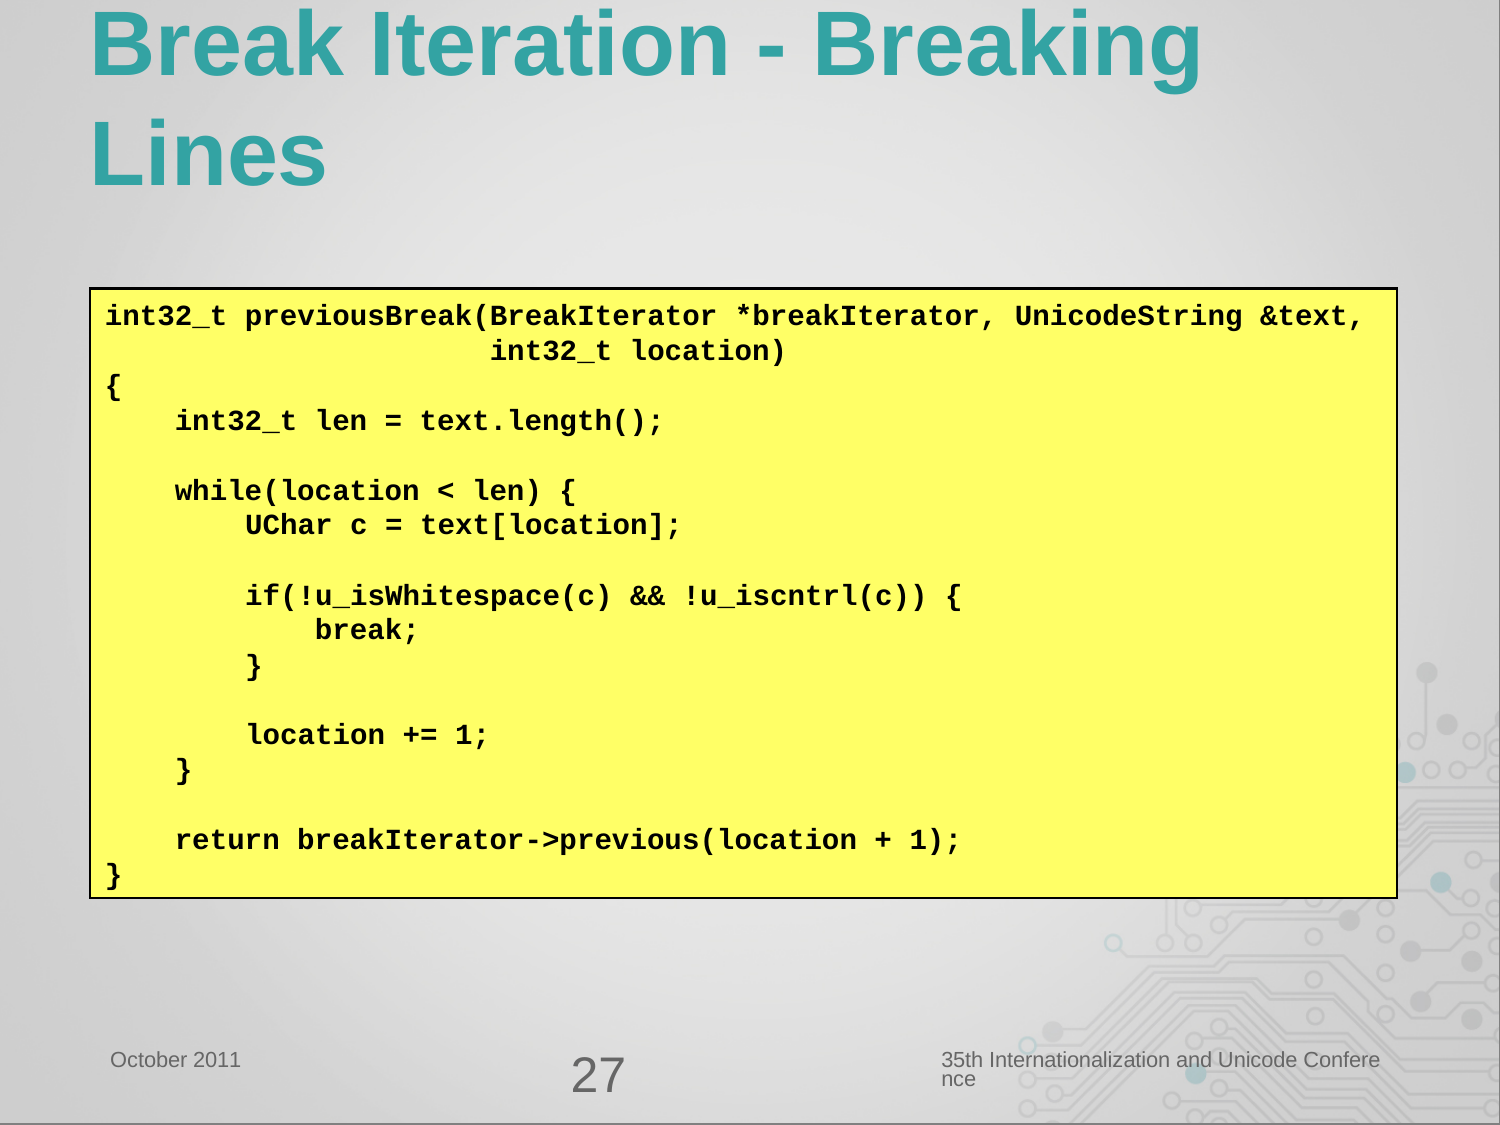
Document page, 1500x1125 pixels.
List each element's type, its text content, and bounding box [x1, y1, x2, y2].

picture [0, 0, 1499, 1123]
title Break Iteration - Breaking Lines [75, 0, 1426, 212]
text_box int32_t previousBreak(BreakIterator *breakIterator, UnicodeString &text, int32_t location) { int32_t len = text.length(); while(location < len) { UChar c = text[location]; if(!u_isWhitespace(c) && !u_iscntrl(c)) { break; } location += 1; } return breakIterator->previous(location + 1); } [90, 288, 1398, 899]
